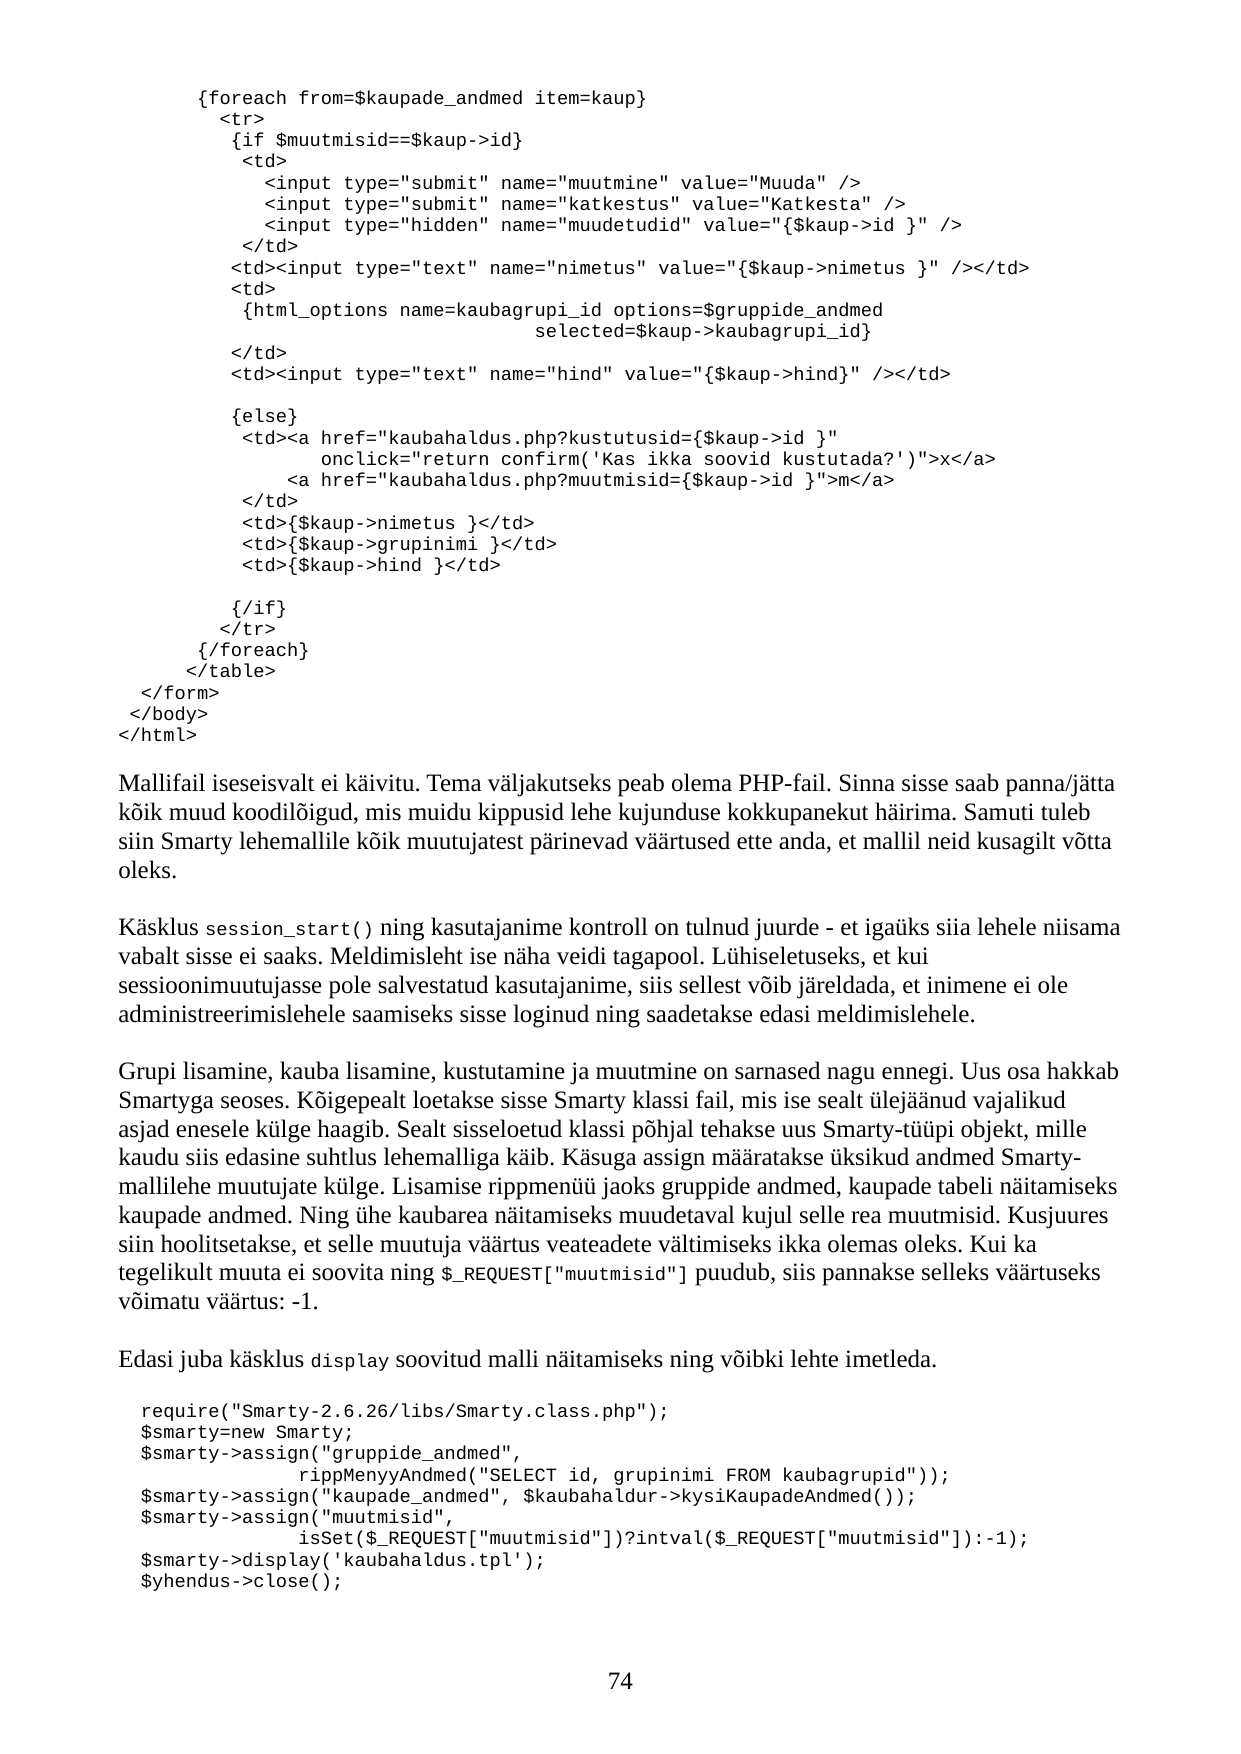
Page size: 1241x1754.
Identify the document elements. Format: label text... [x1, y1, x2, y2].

text </html> [118, 726, 1122, 747]
text $smarty->assign("muutmisid", [118, 1508, 1122, 1529]
text <td>{$kaup->hind }</td> [118, 556, 1122, 577]
text <td> [118, 280, 1122, 301]
text isSet($_REQUEST["muutmisid"])?intval($_REQUEST["muutmisid"]):-1); [118, 1529, 1122, 1550]
text </table> [118, 662, 1122, 683]
text </tr> [118, 620, 1122, 641]
text <input type="hidden" name="muudetudid" value="{$kaup->id }" /> [118, 216, 1122, 237]
text <td>{$kaup->nimetus }</td> [118, 513, 1122, 535]
text {foreach from=$kaupade_andmed item=kaup} [118, 88, 1122, 110]
text {/foreach} [118, 641, 1122, 662]
text <a href="kaubahaldus.php?muutmisid={$kaup->id }">m</a> [118, 471, 1122, 492]
text $smarty->assign("kaupade_andmed", $kaubahaldur->kysiKaupadeAndmed()); [118, 1487, 1122, 1508]
text <td>{$kaup->grupinimi }</td> [118, 535, 1122, 556]
text $smarty->display('kaubahaldus.tpl'); [118, 1550, 1122, 1572]
text </td> [118, 343, 1122, 365]
text </form> [118, 683, 1122, 705]
text selected=$kaup->kaubagrupi_id} [118, 322, 1122, 343]
text <td> [118, 152, 1122, 173]
text </td> [118, 237, 1122, 258]
text $yhendus->close(); [118, 1572, 1122, 1593]
text <tr> [118, 110, 1122, 131]
text {else} [118, 407, 1122, 428]
text </body> [118, 705, 1122, 726]
text <input type="submit" name="muutmine" value="Muuda" /> [118, 173, 1122, 195]
text require("Smarty-2.6.26/libs/Smarty.class.php"); [118, 1402, 1122, 1423]
text Mallifail iseseisvalt ei käivitu. Tema väljakutseks peab olema PHP-fail. Sinna sisse saab panna/jätta kõik muud koodilõigud, mis muidu kippusid lehe kujunduse kokkupanekut häirima. Samuti tuleb siin Smarty lehemallile kõik muutujatest pärinevad väärtused ette anda, et mallil neid kusagilt võtta oleks. [118, 768, 1122, 883]
text rippMenyyAndmed("SELECT id, grupinimi FROM kaubagrupid")); [118, 1465, 1122, 1487]
text Edasi juba käsklus display soovitud malli näitamiseks ning võibki lehte imetleda. [118, 1344, 1122, 1373]
text {html_options name=kaubagrupi_id options=$gruppide_andmed [118, 301, 1122, 322]
text <input type="submit" name="katkestus" value="Katkesta" /> [118, 195, 1122, 216]
text Grupi lisamine, kauba lisamine, kustutamine ja muutmine on sarnased nagu ennegi. Uus osa hakkab Smartyga seoses. Kõigepealt loetakse sisse Smarty klassi fail, mis ise sealt ülejäänud vajalikud asjad enesele külge haagib. Sealt sisseloetud klassi põhjal tehakse uus Smarty-tüüpi objekt, mille kaudu siis edasine suhtlus lehemalliga käib. Käsuga assign määratakse üksikud andmed Smarty-mallilehe muutujate külge. Lisamise rippmenüü jaoks gruppide andmed, kaupade tabeli näitamiseks kaupade andmed. Ning ühe kaubarea näitamiseks muudetaval kujul selle rea muutmisid. Kusjuures siin hoolitsetakse, et selle muutuja väärtus veateadete vältimiseks ikka olemas oleks. Kui ka tegelikult muuta ei soovita ning $_REQUEST["muutmisid"] puudub, siis pannakse selleks väärtuseks võimatu väärtus: -1. [118, 1056, 1122, 1315]
text </td> [118, 492, 1122, 513]
text $smarty->assign("gruppide_andmed", [118, 1444, 1122, 1465]
text {/if} [118, 598, 1122, 620]
text <td><input type="text" name="hind" value="{$kaup->hind}" /></td> [118, 365, 1122, 386]
text onclick="return confirm('Kas ikka soovid kustutada?')">x</a> [118, 450, 1122, 471]
text <td><a href="kaubahaldus.php?kustutusid={$kaup->id }" [118, 428, 1122, 450]
text $smarty=new Smarty; [118, 1423, 1122, 1444]
text Käsklus session_start() ning kasutajanime kontroll on tulnud juurde - et igaüks siia lehele niisama vabalt sisse ei saaks. Meldimisleht ise näha veidi tagapool. Lühiseletuseks, et kui sessioonimuutujasse pole salvestatud kasutajanime, siis sellest võib järeldada, et inimene ei ole administreerimislehele saamiseks sisse loginud ning saadetakse edasi meldimislehele. [118, 912, 1122, 1027]
text {if $muutmisid==$kaup->id} [118, 131, 1122, 152]
text <td><input type="text" name="nimetus" value="{$kaup->nimetus }" /></td> [118, 258, 1122, 280]
